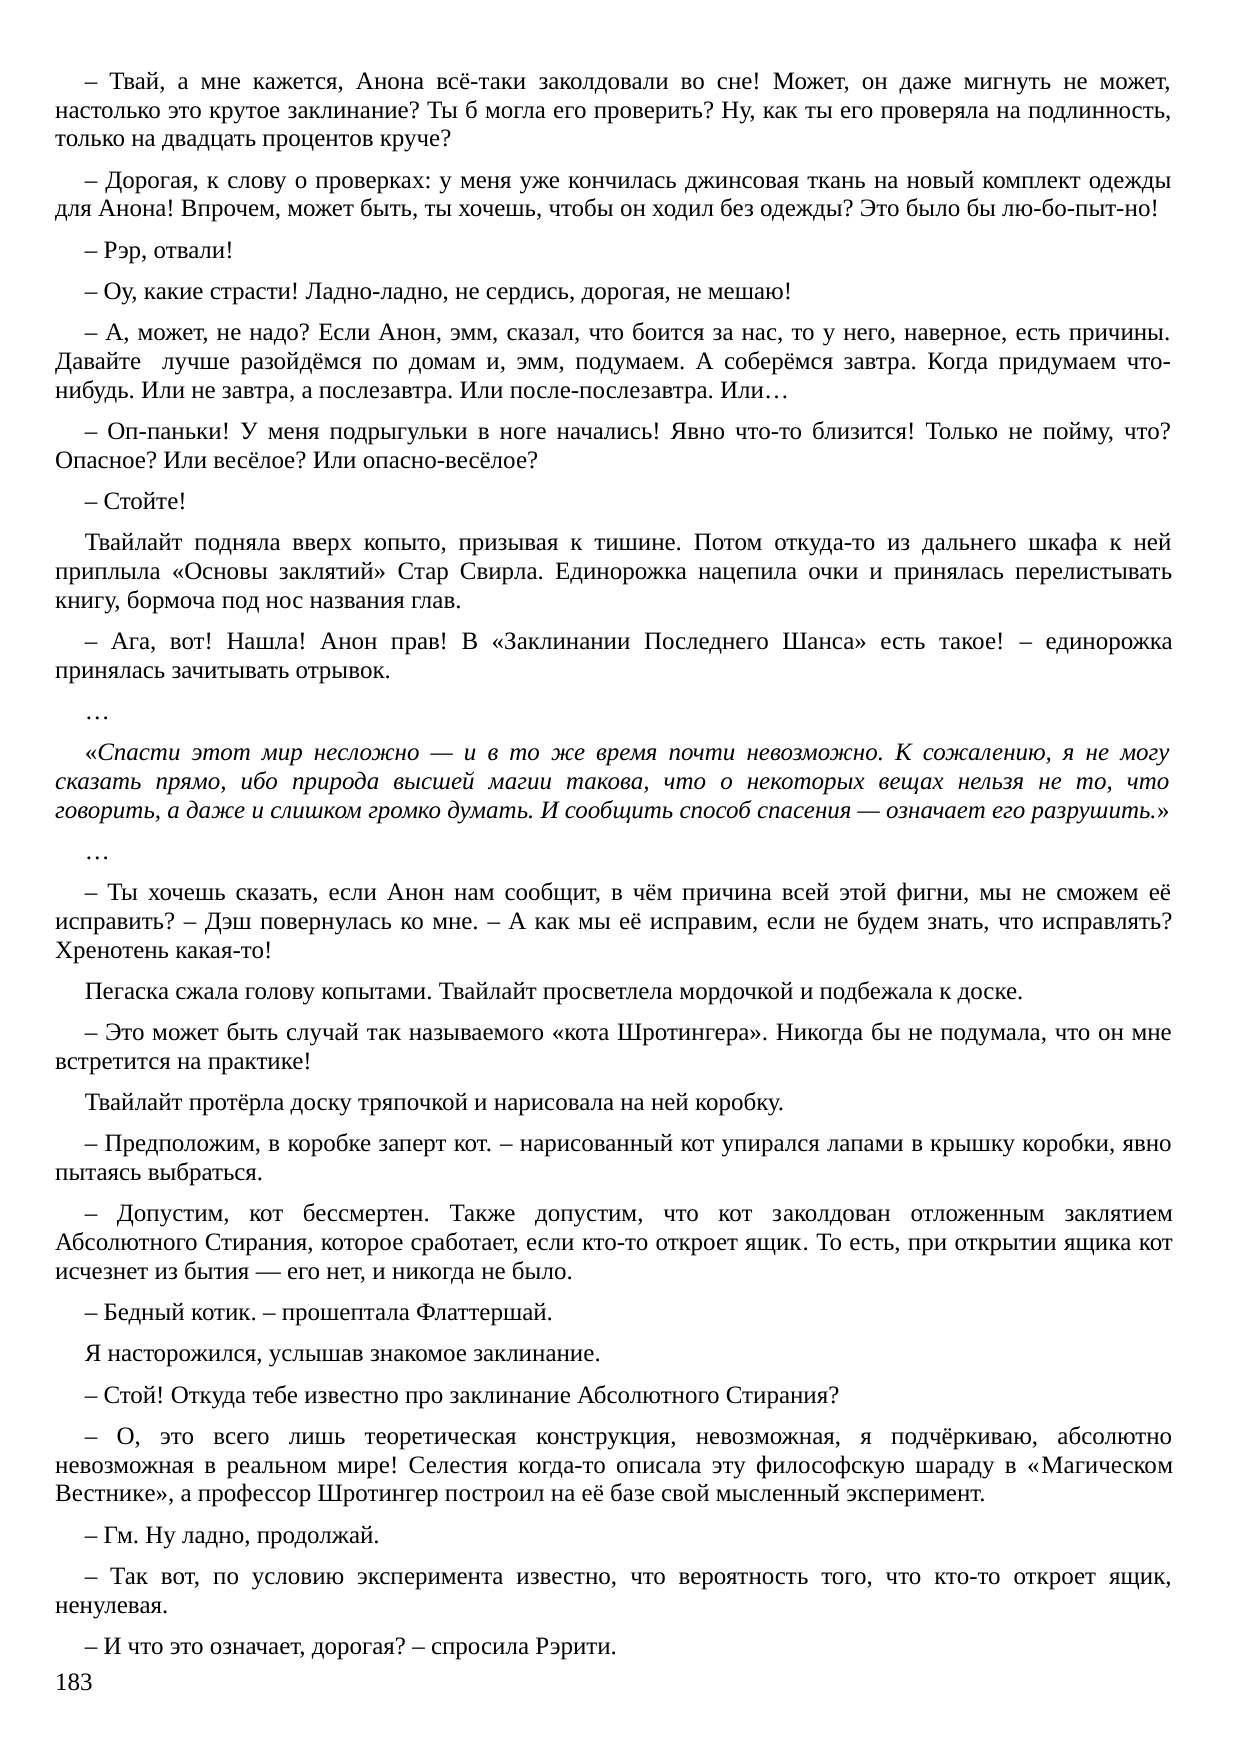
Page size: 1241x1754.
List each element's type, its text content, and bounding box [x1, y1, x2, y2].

text – О, это всего лишь теоретическая конструкция, невозможная, я подчёркиваю, абсолютно невозможная в реальном мире! Селестия когда-то описала эту философскую шараду в «Магическом Вестнике», а профессор Шротингер построил на её базе свой мысленный эксперимент. [55, 1421, 1173, 1507]
text – Это может быть случай так называемого «кота Шротингера». Никогда бы не подумала, что он мне встретится на практике! [55, 1017, 1173, 1075]
text – Ты хочешь сказать, если Анон нам сообщит, в чём причина всей этой фигни, мы не сможем её исправить? – Дэш повернулась ко мне. – А как мы её исправим, если не будем знать, что исправлять? Хренотень какая-то! [55, 877, 1173, 963]
text «Спасти этот мир несложно — и в то же время почти невозможно. К сожалению, я не могу сказать прямо, ибо природа высшей магии такова, что о некоторых вещах нельзя не то, что говорить, а даже и слишком громко думать. И сообщить способ спасения — означает его разрушить.» [55, 737, 1173, 823]
text … [55, 696, 1173, 725]
text Пегаска сжала голову копытами. Твайлайт просветлела мордочкой и подбежала к доске. [55, 976, 1173, 1005]
text – А, может, не надо? Если Анон, эмм, сказал, что боится за нас, то у него, наверное, есть причины. Давайте лучше разойдёмся по домам и, эмм, подумаем. А соберёмся завтра. Когда придумаем что-нибудь. Или не завтра, а послезавтра. Или после-послезавтра. Или… [55, 317, 1173, 403]
text … [55, 836, 1173, 865]
text – Так вот, по условию эксперимента известно, что вероятность того, что кто-то откроет ящик, ненулевая. [55, 1561, 1173, 1618]
text – Стой! Откуда тебе известно про заклинание Абсолютного Стирания? [55, 1380, 1173, 1408]
text – Ага, вот! Нашла! Анон прав! В «Заклинании Последнего Шанса» есть такое! – единорожка принялась зачитывать отрывок. [55, 626, 1173, 683]
text – Допустим, кот бессмертен. Также допустим, что кот заколдован отложенным заклятием Абсолютного Стирания, которое сработает, если кто-то откроет ящик. То есть, при открытии ящика кот исчезнет из бытия — его нет, и никогда не было. [55, 1198, 1173, 1285]
text – Дорогая, к слову о проверках: у меня уже кончилась джинсовая ткань на новый комплект одежды для Анона! Впрочем, может быть, ты хочешь, чтобы он ходил без одежды? Это было бы лю-бо-пыт-но! [55, 165, 1173, 222]
text – Оп-паньки! У меня подрыгульки в ноге начались! Явно что-то близится! Только не пойму, что? Опасное? Или весёлое? Или опасно-весёлое? [55, 416, 1173, 473]
text – Гм. Ну ладно, продолжай. [55, 1520, 1173, 1548]
text – Предположим, в коробке заперт кот. – нарисованный кот упирался лапами в крышку коробки, явно пытаясь выбраться. [55, 1128, 1173, 1186]
text – Твай, а мне кажется, Анона всё-таки заколдовали во сне! Может, он даже мигнуть не может, настолько это крутое заклинание? Ты б могла его проверить? Ну, как ты его проверяла на подлинность, только на двадцать процентов круче? [55, 66, 1173, 152]
text – Бедный котик. – прошептала Флаттершай. [55, 1297, 1173, 1326]
text Твайлайт протёрла доску тряпочкой и нарисовала на ней коробку. [55, 1087, 1173, 1116]
text Твайлайт подняла вверх копыто, призывая к тишине. Потом откуда-то из дальнего шкафа к ней приплыла «Основы заклятий» Стар Свирла. Единорожка нацепила очки и принялась перелистывать книгу, бормоча под нос названия глав. [55, 527, 1173, 613]
text – И что это означает, дорогая? – спросила Рэрити. [55, 1631, 1173, 1660]
text – Рэр, отвали! [55, 235, 1173, 263]
text – Стойте! [55, 486, 1173, 515]
text – Оу, какие страсти! Ладно-ладно, не сердись, дорогая, не мешаю! [55, 276, 1173, 305]
text Я насторожился, услышав знакомое заклинание. [55, 1338, 1173, 1367]
